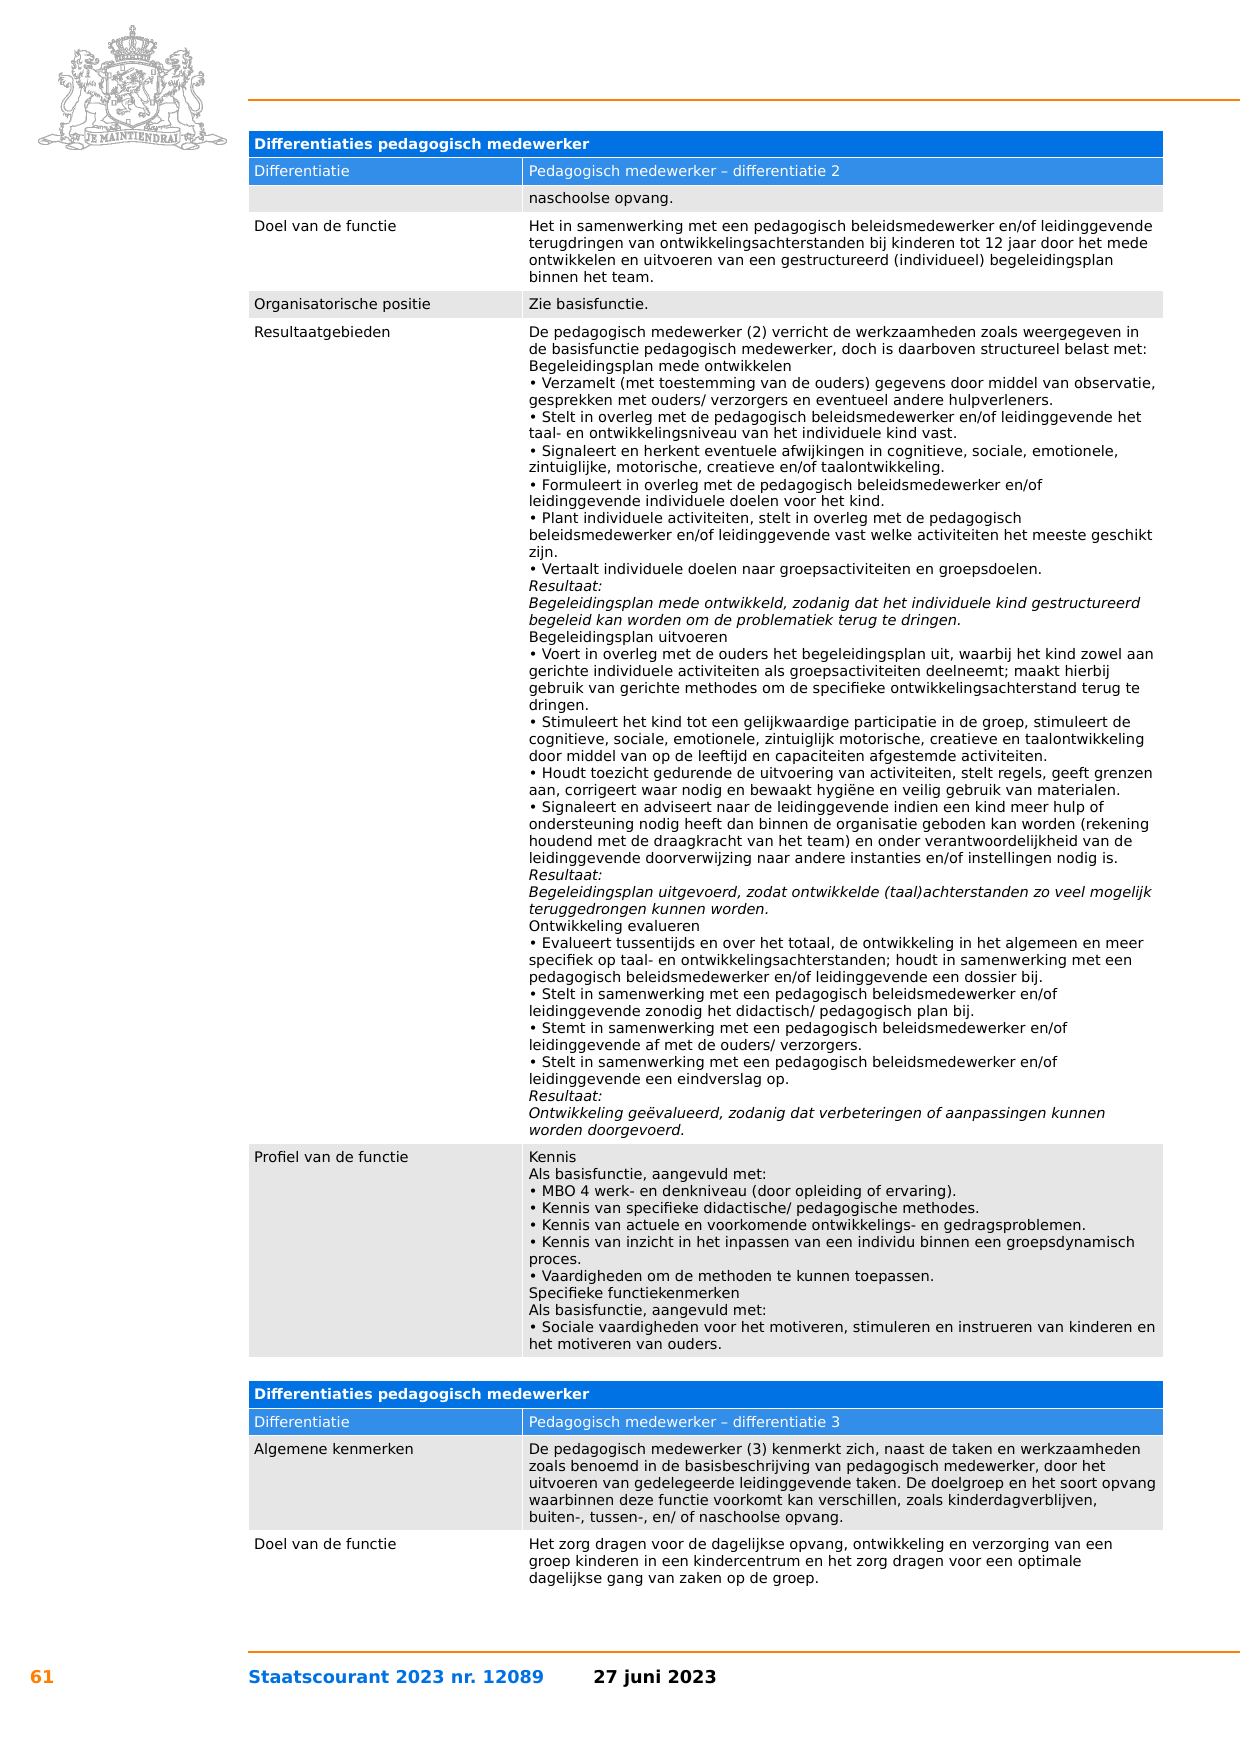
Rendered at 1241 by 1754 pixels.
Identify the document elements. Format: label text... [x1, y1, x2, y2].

table_cell naschoolse opvang. [523, 186, 1163, 212]
picture [38, 25, 227, 150]
table_cell Zie basisfunctie. [523, 291, 1163, 318]
table_cell [249, 186, 522, 212]
table_cell Organisatorische positie [249, 291, 522, 318]
table_cell Kennis Als basisfunctie, aangevuld met: • MBO 4 werk- en denkniveau (door opleiding of ervaring). • Kennis van specifieke didactische/ pedagogische methodes. • Kennis van actuele en voorkomende ontwikkelings- en gedragsproblemen. • Kennis van inzicht in het inpassen van een individu binnen een groepsdynamisch proces. • Vaardigheden om de methoden te kunnen toepassen. Specifieke functiekenmerken Als basisfunctie, aangevuld met: • Sociale vaardigheden voor het motiveren, stimuleren en instrueren van kinderen en het motiveren van ouders. [523, 1144, 1163, 1357]
table_cell Het zorg dragen voor de dagelijkse opvang, ontwikkeling en verzorging van een groep kinderen in een kindercentrum en het zorg dragen voor een optimale dagelijkse gang van zaken op de groep. [523, 1531, 1163, 1592]
table_cell De pedagogisch medewerker (3) kenmerkt zich, naast de taken en werkzaamheden zoals benoemd in de basisbeschrijving van pedagogisch medewerker, door het uitvoeren van gedelegeerde leidinggevende taken. De doelgroep en het soort opvang waarbinnen deze functie voorkomt kan verschillen, zoals kinderdagverblijven, buiten-, tussen-, en/ of naschoolse opvang. [523, 1436, 1163, 1530]
table_cell Pedagogisch medewerker – differentiatie 2 [523, 158, 1163, 185]
table_cell Resultaatgebieden [249, 319, 522, 1143]
table_cell Doel van de functie [249, 1531, 522, 1592]
table_cell Algemene kenmerken [249, 1436, 522, 1530]
table_cell Differentiatie [249, 1409, 522, 1435]
table_cell Pedagogisch medewerker – differentiatie 3 [523, 1409, 1163, 1435]
table_header Differentiaties pedagogisch medewerker [249, 1381, 1163, 1408]
table_cell Differentiatie [249, 158, 522, 185]
table_cell De pedagogisch medewerker (2) verricht de werkzaamheden zoals weergegeven in de basisfunctie pedagogisch medewerker, doch is daarboven structureel belast met: Begeleidingsplan mede ontwikkelen • Verzamelt (met toestemming van de ouders) gegevens door middel van observatie, gesprekken met ouders/ verzorgers en eventueel andere hulpverleners. • Stelt in overleg met de pedagogisch beleidsmedewerker en/of leidinggevende het taal- en ontwikkelingsniveau van het individuele kind vast. • Signaleert en herkent eventuele afwijkingen in cognitieve, sociale, emotionele, zintuiglijke, motorische, creatieve en/of taalontwikkeling. • Formuleert in overleg met de pedagogisch beleidsmedewerker en/of leidinggevende individuele doelen voor het kind. • Plant individuele activiteiten, stelt in overleg met de pedagogisch beleidsmedewerker en/of leidinggevende vast welke activiteiten het meeste geschikt zijn. • Vertaalt individuele doelen naar groepsactiviteiten en groepsdoelen. Resultaat: Begeleidingsplan mede ontwikkeld, zodanig dat het individuele kind gestructureerd begeleid kan worden om de problematiek terug te dringen. Begeleidingsplan uitvoeren • Voert in overleg met de ouders het begeleidingsplan uit, waarbij het kind zowel aan gerichte individuele activiteiten als groepsactiviteiten deelneemt; maakt hierbij gebruik van gerichte methodes om de specifieke ontwikkelingsachterstand terug te dringen. • Stimuleert het kind tot een gelijkwaardige participatie in de groep, stimuleert de cognitieve, sociale, emotionele, zintuiglijk motorische, creatieve en taalontwikkeling door middel van op de leeftijd en capaciteiten afgestemde activiteiten. • Houdt toezicht gedurende de uitvoering van activiteiten, stelt regels, geeft grenzen aan, corrigeert waar nodig en bewaakt hygiëne en veilig gebruik van materialen. • Signaleert en adviseert naar de leidinggevende indien een kind meer hulp of ondersteuning nodig heeft dan binnen de organisatie geboden kan worden (rekening houdend met de draagkracht van het team) en onder verantwoordelijkheid van de leidinggevende doorverwijzing naar andere instanties en/of instellingen nodig is. Resultaat: Begeleidingsplan uitgevoerd, zodat ontwikkelde (taal)achterstanden zo veel mogelijk teruggedrongen kunnen worden. Ontwikkeling evalueren • Evalueert tussentijds en over het totaal, de ontwikkeling in het algemeen en meer specifiek op taal- en ontwikkelingsachterstanden; houdt in samenwerking met een pedagogisch beleidsmedewerker en/of leidinggevende een dossier bij. • Stelt in samenwerking met een pedagogisch beleidsmedewerker en/of leidinggevende zonodig het didactisch/ pedagogisch plan bij. • Stemt in samenwerking met een pedagogisch beleidsmedewerker en/of leidinggevende af met de ouders/ verzorgers. • Stelt in samenwerking met een pedagogisch beleidsmedewerker en/of leidinggevende een eindverslag op. Resultaat: Ontwikkeling geëvalueerd, zodanig dat verbeteringen of aanpassingen kunnen worden doorgevoerd. [523, 319, 1163, 1143]
table_cell Het in samenwerking met een pedagogisch beleidsmedewerker en/of leidinggevende terugdringen van ontwikkelingsachterstanden bij kinderen tot 12 jaar door het mede ontwikkelen en uitvoeren van een gestructureerd (individueel) begeleidingsplan binnen het team. [523, 213, 1163, 290]
table_header Differentiaties pedagogisch medewerker [249, 131, 1163, 157]
table_cell Doel van de functie [249, 213, 522, 290]
table_cell Profiel van de functie [249, 1144, 522, 1357]
